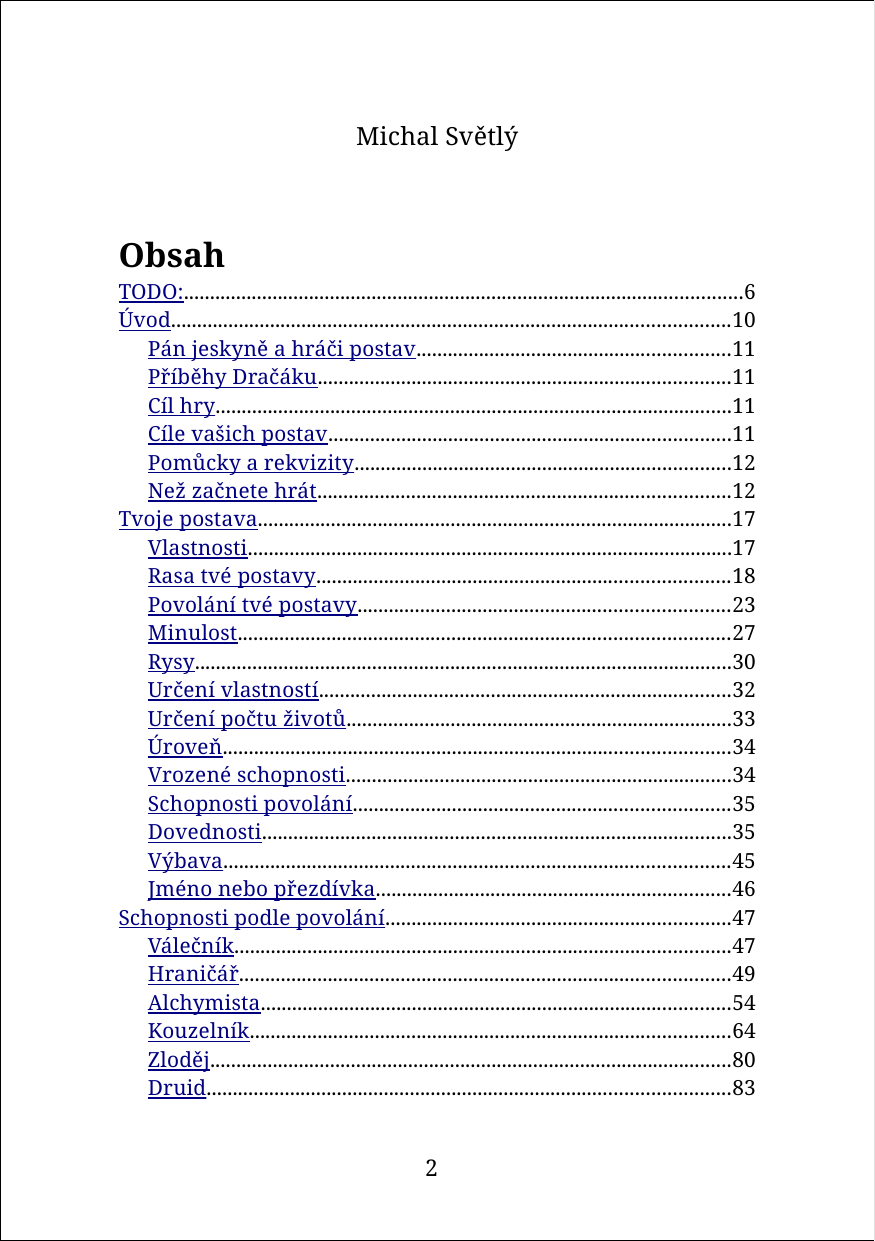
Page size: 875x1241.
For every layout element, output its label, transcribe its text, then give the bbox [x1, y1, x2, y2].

text Než začnete hrát 12 [148, 476, 756, 504]
text Hraničář 49 [148, 959, 756, 988]
text Určení vlastností 32 [148, 675, 756, 704]
text Dovednosti 35 [148, 817, 756, 846]
text Příběhy Dračáku 11 [148, 362, 756, 391]
text Schopnosti povolání 35 [148, 789, 756, 817]
text Kouzelník 64 [148, 1016, 756, 1045]
text Vlastnosti 17 [148, 533, 756, 561]
text Druid 83 [148, 1073, 756, 1102]
text Úroveň 34 [148, 732, 756, 761]
text Rysy 30 [148, 647, 756, 675]
text Pán jeskyně a hráči postav 11 [148, 334, 756, 362]
text Alchymista 54 [148, 988, 756, 1016]
text Výbava 45 [148, 846, 756, 874]
text Povolání tvé postavy 23 [148, 590, 756, 618]
text Pomůcky a rekvizity 12 [148, 448, 756, 476]
text Michal Světlý [118, 118, 756, 152]
text Minulost 27 [148, 618, 756, 647]
text Zloděj 80 [148, 1045, 756, 1073]
text Tvoje postava 17 [118, 504, 756, 533]
subtitle Obsah [118, 232, 756, 277]
text Úvod 10 [118, 306, 756, 334]
text Válečník 47 [148, 931, 756, 959]
text Schopnosti podle povolání 47 [118, 903, 756, 931]
text Cíle vašich postav 11 [148, 419, 756, 448]
text Jméno nebo přezdívka 46 [148, 874, 756, 903]
text Určení počtu životů 33 [148, 704, 756, 732]
text TODO: 6 [118, 277, 756, 306]
text Rasa tvé postavy 18 [148, 561, 756, 590]
text Cíl hry 11 [148, 391, 756, 419]
text Vrozené schopnosti 34 [148, 761, 756, 789]
